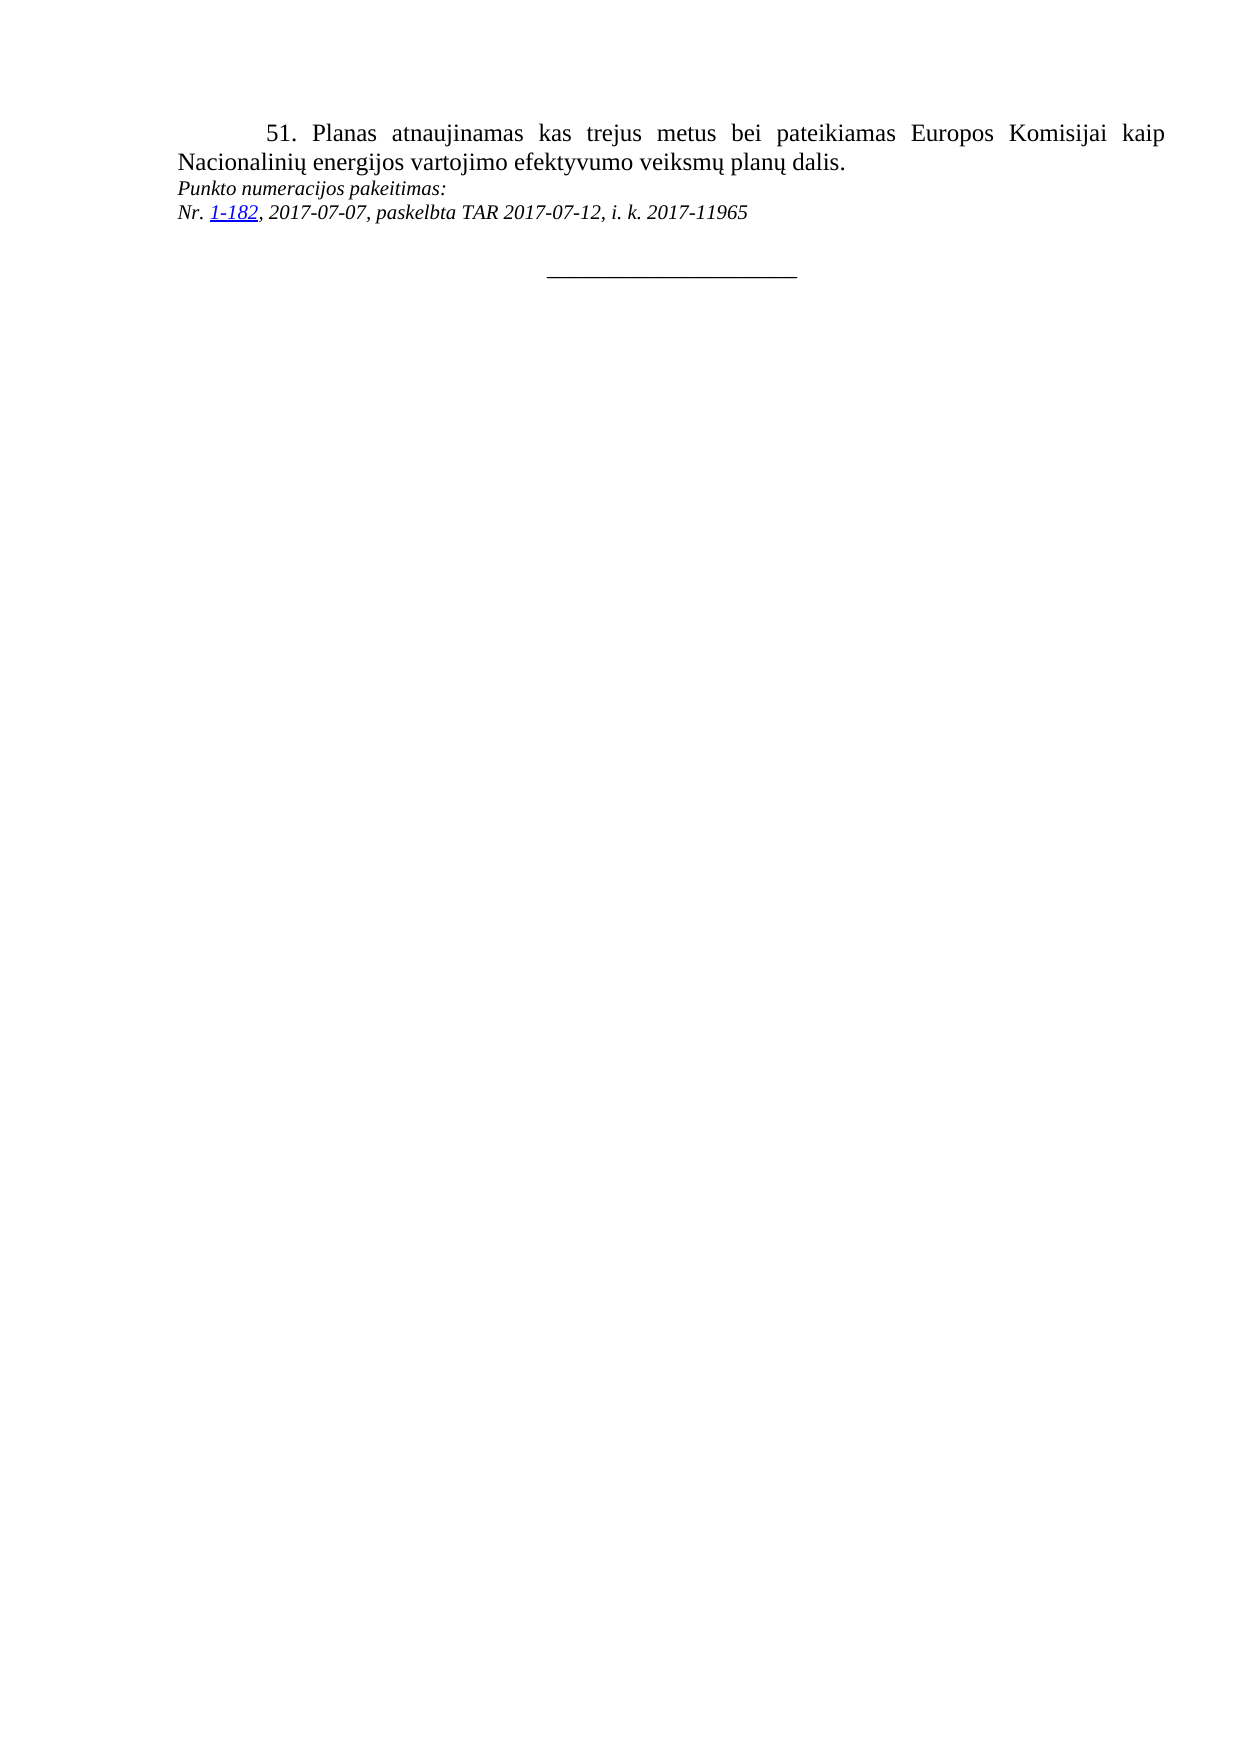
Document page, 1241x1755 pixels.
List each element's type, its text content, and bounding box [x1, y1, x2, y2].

text Punkto numeracijos pakeitimas: [177, 176, 1166, 200]
text Nr. 1-182, 2017-07-07, paskelbta TAR 2017-07-12, i. k. 2017-11965 [177, 200, 1166, 224]
text ____________________ [177, 252, 1166, 281]
text 51. Planas atnaujinamas kas trejus metus bei pateikiamas Europos Komisijai kaip Nacionalinių energijos vartojimo efektyvumo veiksmų planų dalis. [177, 118, 1166, 176]
